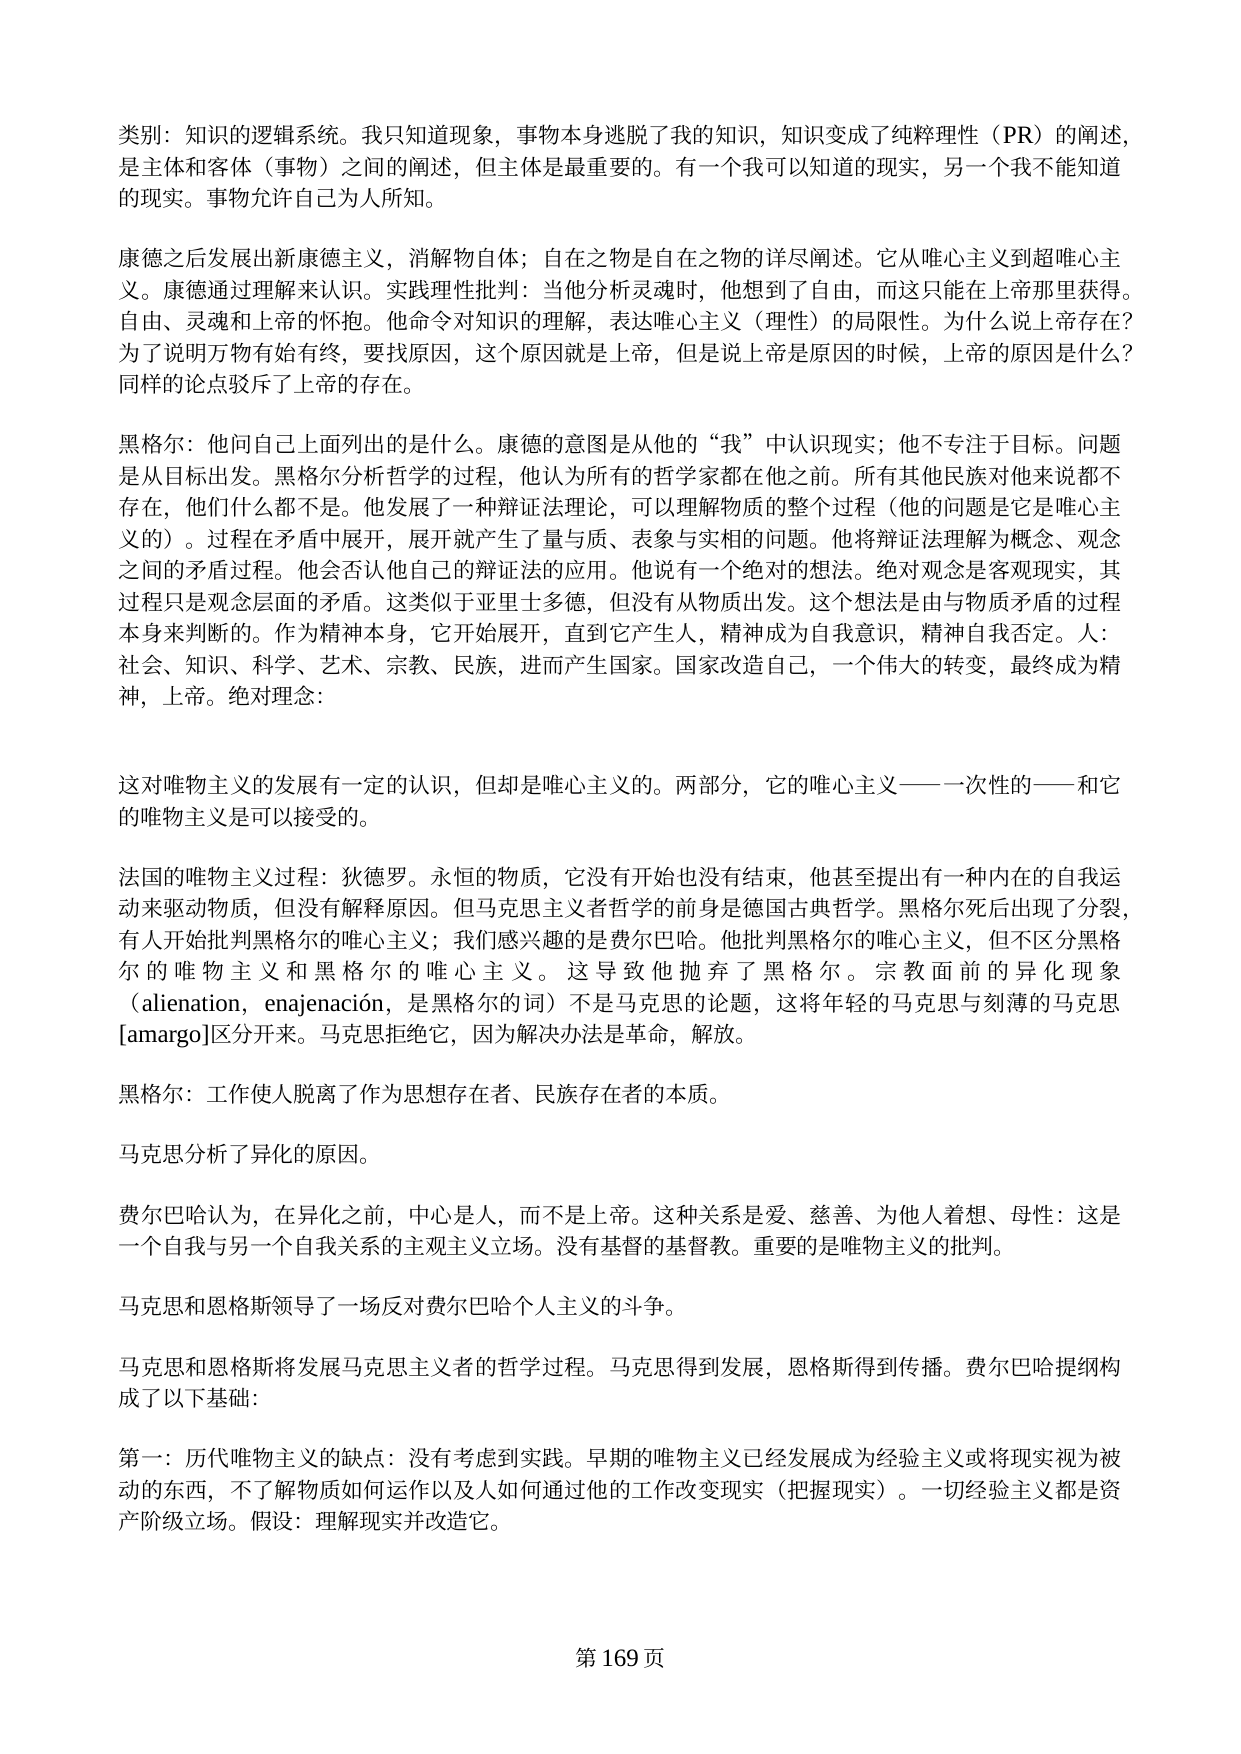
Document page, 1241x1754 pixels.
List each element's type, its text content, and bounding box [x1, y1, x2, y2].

text 马克思和恩格斯领导了一场反对费尔巴哈个人主义的斗争。 [118, 1289, 1122, 1321]
text 第一：历代唯物主义的缺点：没有考虑到实践。早期的唯物主义已经发展成为经验主义或将现实视为被动的东西，不了解物质如何运作以及人如何通过他的工作改变现实（把握现实）。一切经验主义都是资产阶级立场。假设：理解现实并改造它。 [118, 1441, 1122, 1536]
text 法国的唯物主义过程：狄德罗。永恒的物质，它没有开始也没有结束，他甚至提出有一种内在的自我运动来驱动物质，但没有解释原因。但马克思主义者哲学的前身是德国古典哲学。黑格尔死后出现了分裂，有人开始批判黑格尔的唯心主义；我们感兴趣的是费尔巴哈。他批判黑格尔的唯心主义，但不区分黑格尔的唯物主义和黑格尔的唯心主义。这导致他抛弃了黑格尔。宗教面前的异化现象（alienation，enajenación，是黑格尔的词）不是马克思的论题，这将年轻的马克思与刻薄的马克思[amargo]区分开来。马克思拒绝它，因为解决办法是革命，解放。 [118, 860, 1122, 1049]
text 马克思和恩格斯将发展马克思主义者的哲学过程。马克思得到发展，恩格斯得到传播。费尔巴哈提纲构成了以下基础： [118, 1350, 1122, 1413]
text 类别：知识的逻辑系统。我只知道现象，事物本身逃脱了我的知识，知识变成了纯粹理性（PR）的阐述，是主体和客体（事物）之间的阐述，但主体是最重要的。有一个我可以知道的现实，另一个我不能知道的现实。事物允许自己为人所知。 [118, 118, 1122, 213]
text 费尔巴哈认为，在异化之前，中心是人，而不是上帝。这种关系是爱、慈善、为他人着想、母性：这是一个自我与另一个自我关系的主观主义立场。没有基督的基督教。重要的是唯物主义的批判。 [118, 1198, 1122, 1261]
text 黑格尔：他问自己上面列出的是什么。康德的意图是从他的“我”中认识现实；他不专注于目标。问题是从目标出发。黑格尔分析哲学的过程，他认为所有的哲学家都在他之前。所有其他民族对他来说都不存在，他们什么都不是。他发展了一种辩证法理论，可以理解物质的整个过程（他的问题是它是唯心主义的）。过程在矛盾中展开，展开就产生了量与质、表象与实相的问题。他将辩证法理解为概念、观念之间的矛盾过程。他会否认他自己的辩证法的应用。他说有一个绝对的想法。绝对观念是客观现实，其过程只是观念层面的矛盾。这类似于亚里士多德，但没有从物质出发。这个想法是由与物质矛盾的过程本身来判断的。作为精神本身，它开始展开，直到它产生人，精神成为自我意识，精神自我否定。人：社会、知识、科学、艺术、宗教、民族，进而产生国家。国家改造自己，一个伟大的转变，最终成为精神，上帝。绝对理念： [118, 428, 1122, 711]
text 黑格尔：工作使人脱离了作为思想存在者、民族存在者的本质。 [118, 1077, 1122, 1109]
text 这对唯物主义的发展有一定的认识，但却是唯心主义的。两部分，它的唯心主义——一次性的——和它的唯物主义是可以接受的。 [118, 768, 1122, 831]
text 马克思分析了异化的原因。 [118, 1138, 1122, 1169]
text 康德之后发展出新康德主义，消解物自体；自在之物是自在之物的详尽阐述。它从唯心主义到超唯心主义。康德通过理解来认识。实践理性批判：当他分析灵魂时，他想到了自由，而这只能在上帝那里获得。自由、灵魂和上帝的怀抱。他命令对知识的理解，表达唯心主义（理性）的局限性。为什么说上帝存在？为了说明万物有始有终，要找原因，这个原因就是上帝，但是说上帝是原因的时候，上帝的原因是什么？同样的论点驳斥了上帝的存在。 [118, 242, 1122, 399]
